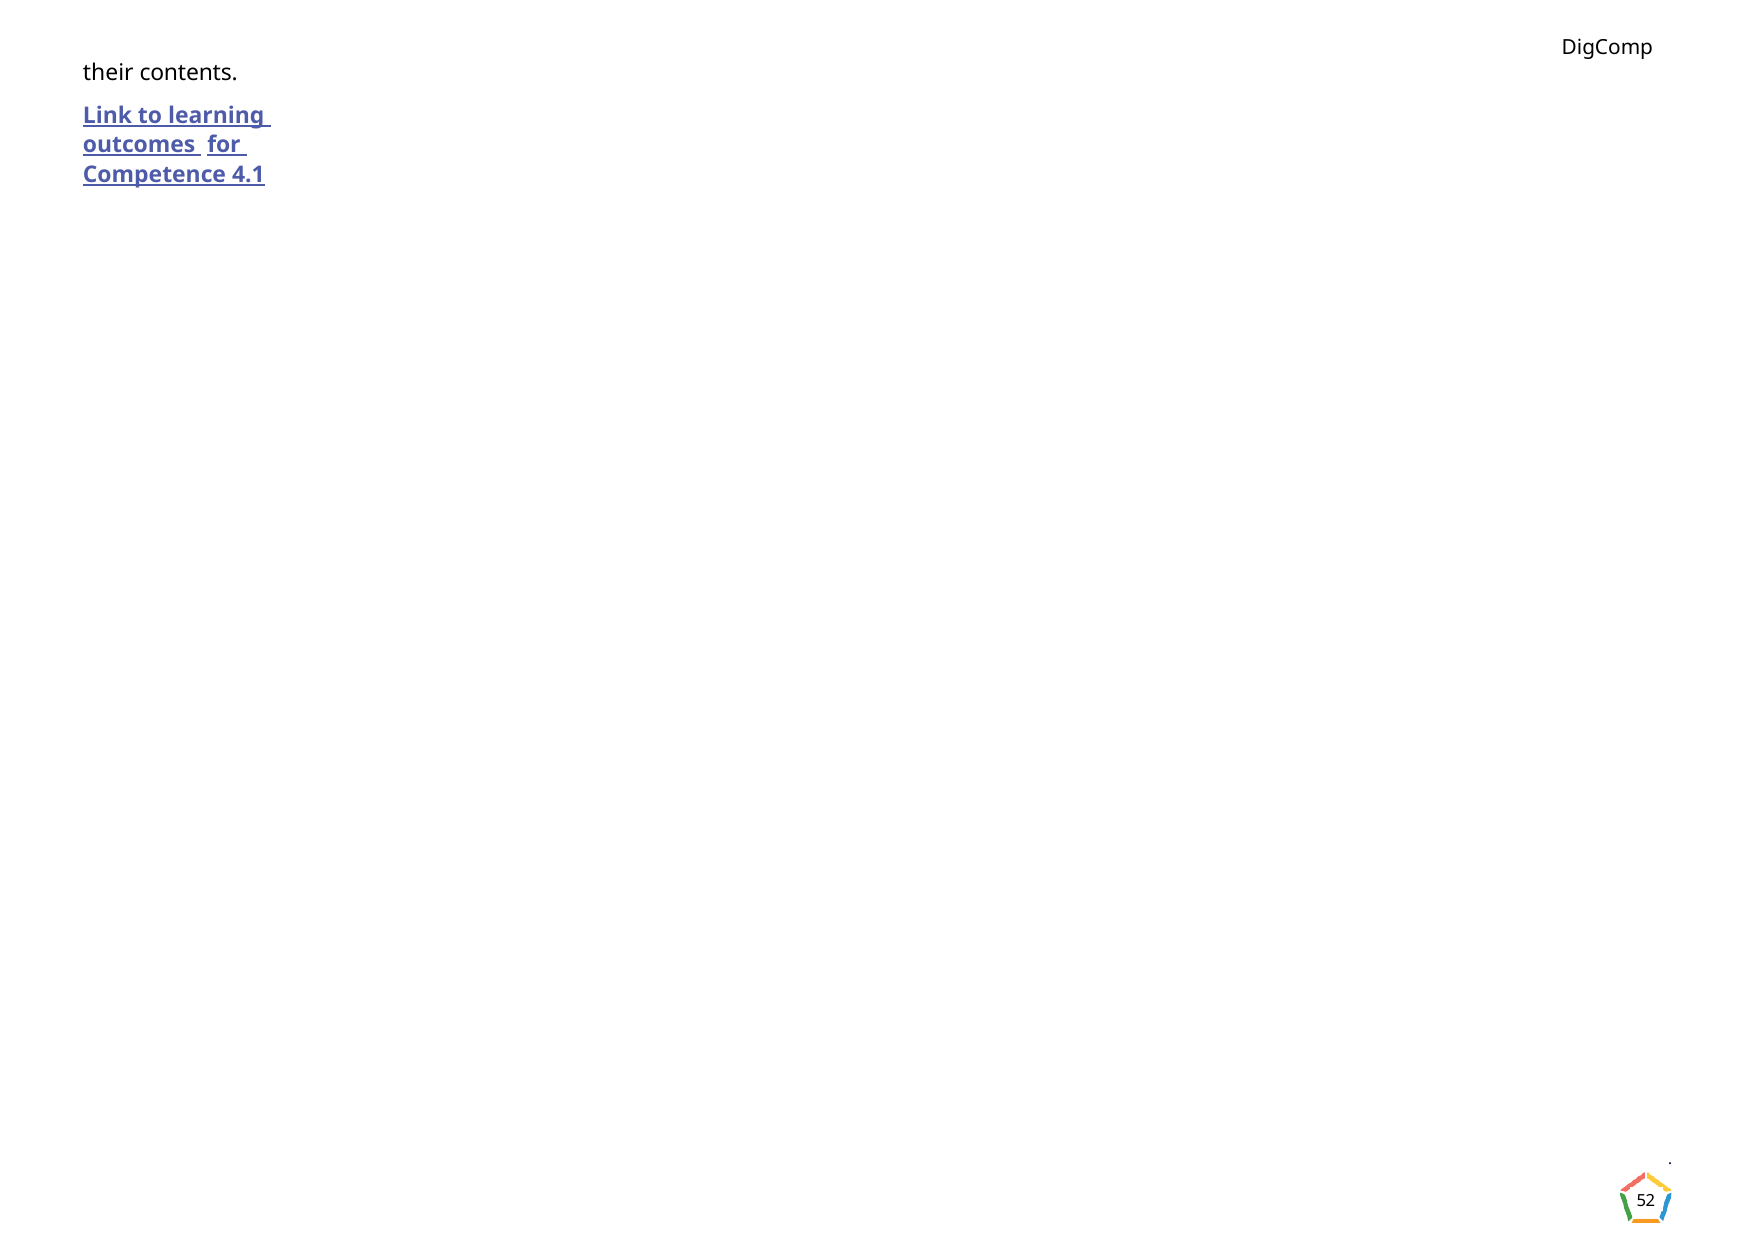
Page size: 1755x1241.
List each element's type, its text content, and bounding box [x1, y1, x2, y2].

text Link to learning outcomes for Competence 4.1 [83, 100, 358, 189]
text their contents. [83, 56, 317, 87]
